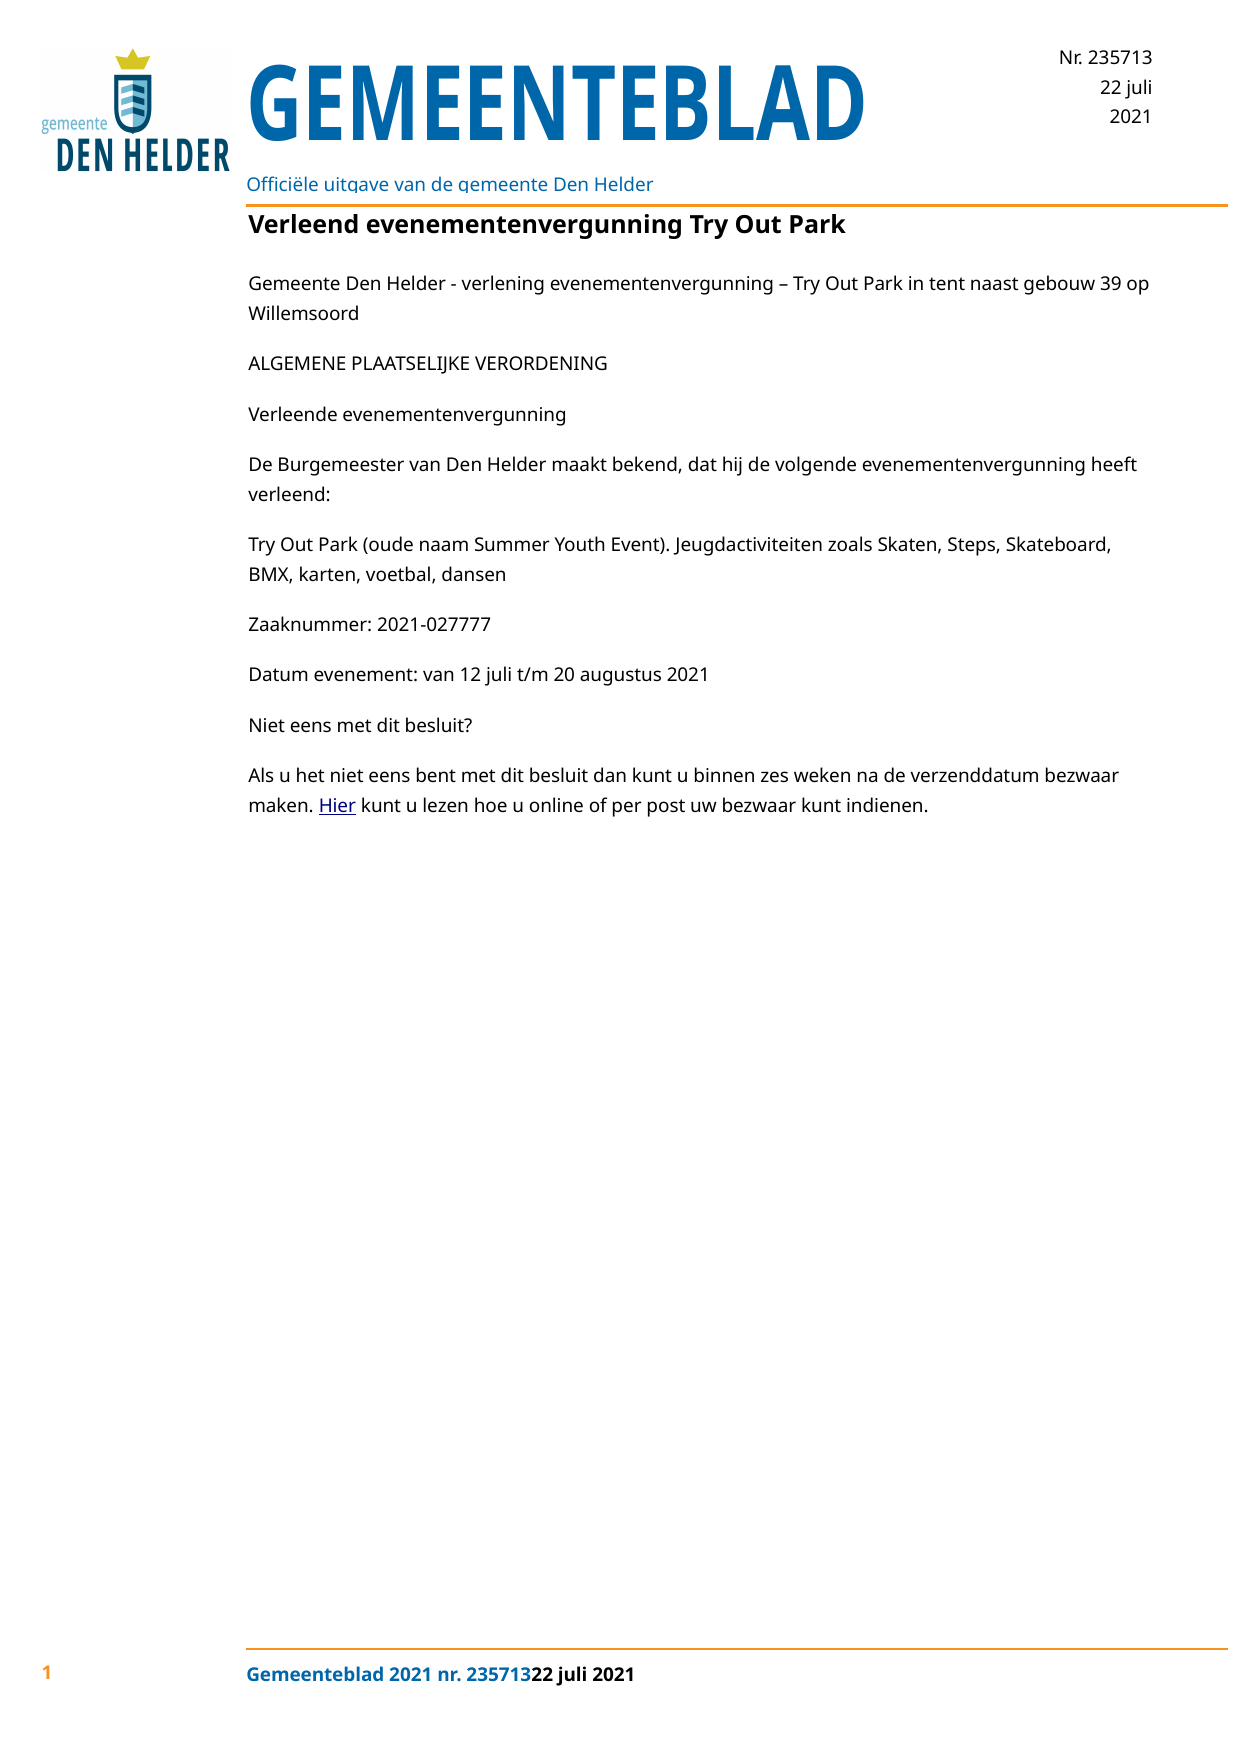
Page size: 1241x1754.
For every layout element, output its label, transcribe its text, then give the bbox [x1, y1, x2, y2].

text Zaaknummer: 2021-027777 [248, 611, 1152, 637]
text Datum evenement: van 12 juli t/m 20 augustus 2021 [248, 662, 1152, 687]
picture [63, 144, 68, 165]
text Verleende evenementenvergunning [248, 401, 1152, 426]
text Als u het niet eens bent met dit besluit dan kunt u binnen zes weken na de verzenddatum bezwaar maken. Hier kunt u lezen hoe u online of per post uw bezwaar kunt indienen. [248, 762, 1152, 818]
text Niet eens met dit besluit? [248, 712, 1152, 738]
picture [182, 144, 187, 165]
text De Burgemeester van Den Helder maakt bekend, dat hij de volgende evenementenvergunning heeft verleend: [248, 451, 1152, 506]
picture [220, 160, 224, 172]
picture [100, 154, 106, 172]
text Gemeente Den Helder - verlening evenementenvergunning – Try Out Park in tent naast gebouw 39 op Willemsoord [248, 270, 1152, 326]
text Try Out Park (oude naam Summer Youth Event). Jeugdactiviteiten zoals Skaten, Steps, Skateboard, BMX, karten, voetbal, dansen [248, 531, 1152, 586]
picture [130, 157, 135, 172]
picture [41, 47, 231, 172]
text ALGEMENE PLAATSELIJKE VERORDENING [248, 350, 1152, 376]
text Verleend evenementenvergunning Try Out Park [248, 207, 1152, 241]
